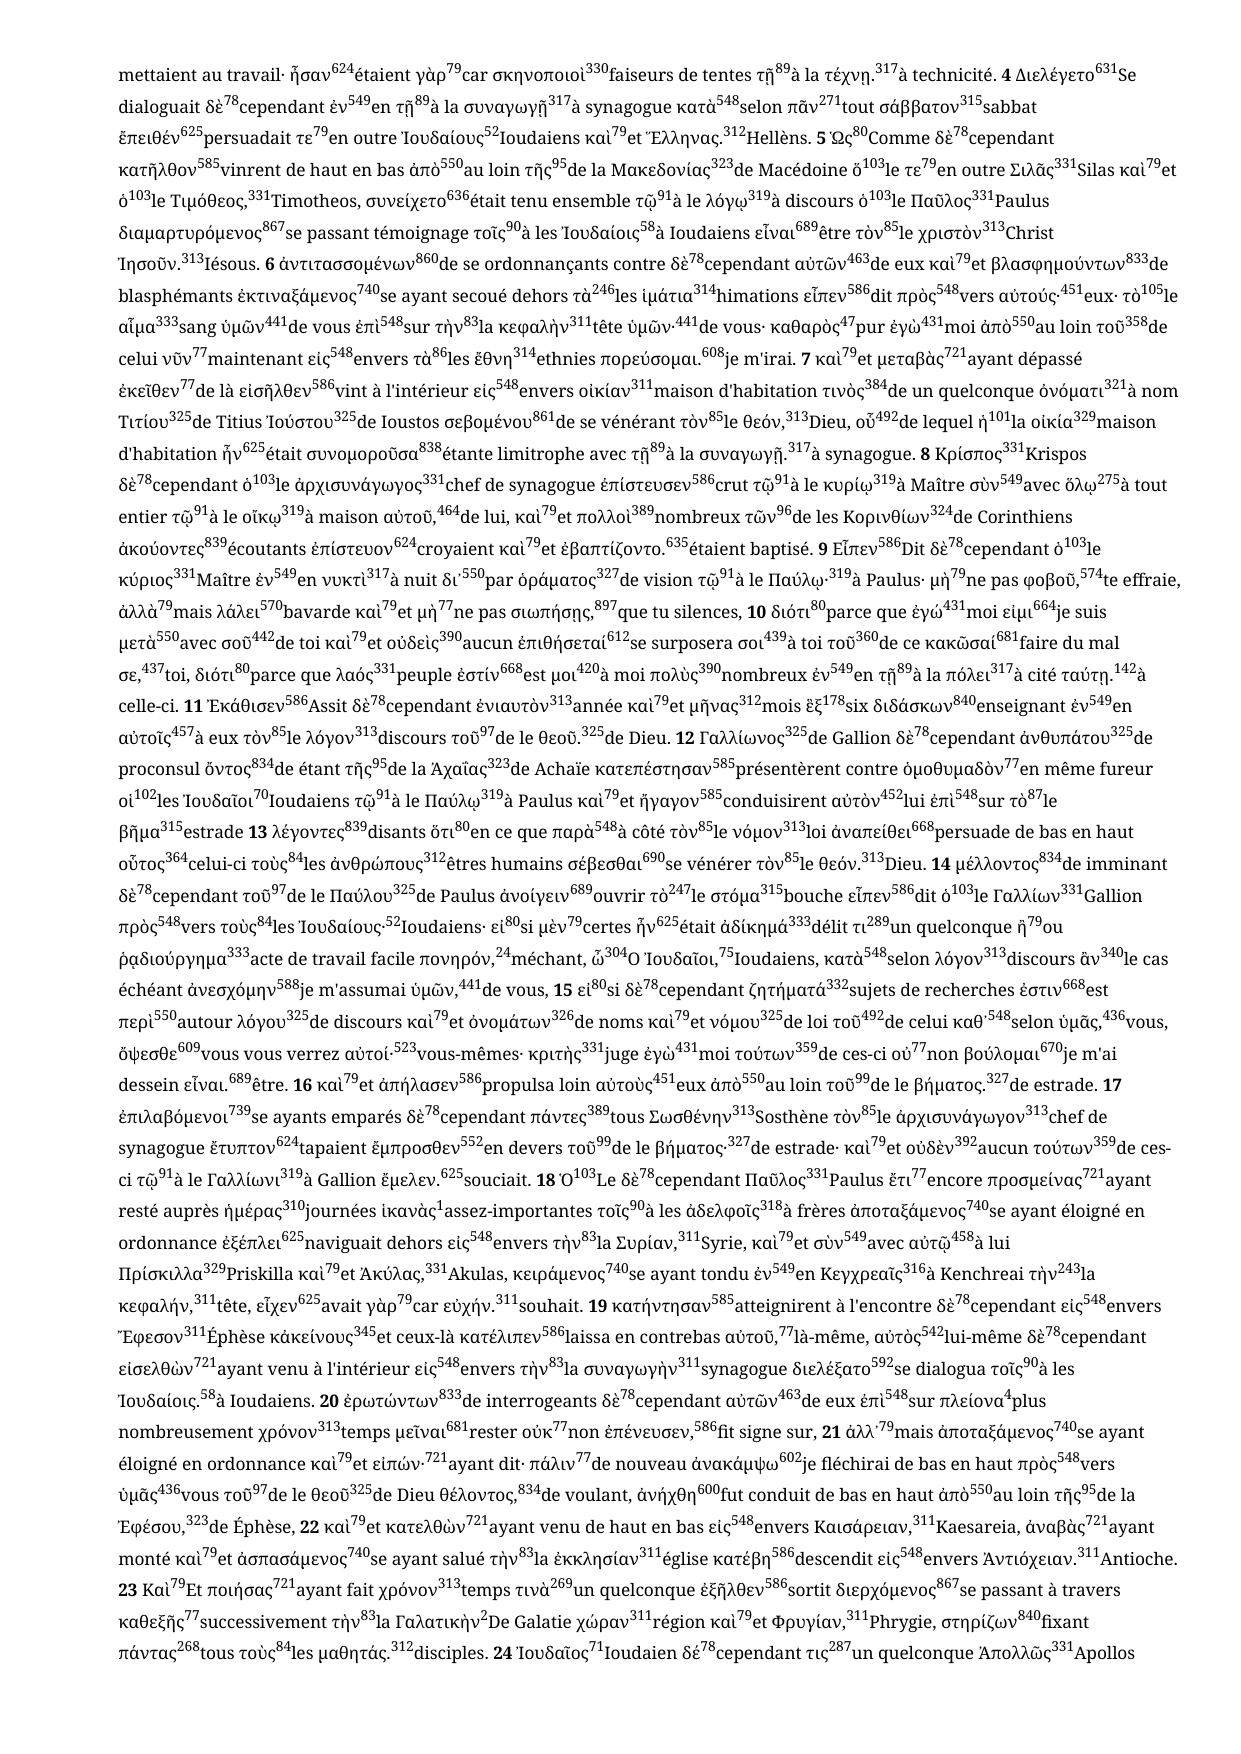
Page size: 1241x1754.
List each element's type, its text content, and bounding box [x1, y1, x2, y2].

text 1 Μετὰ548Après ταῦτα347ces-ci χωρισθεὶς760ayant été séparé ἐκ550hors τῶν94de les Ἀθηνῶν322de Athènes ἦλθεν586vint εἰς548envers Κόρινθον.311Corinthe. 2 καὶ79et εὑρών721ayant trouvé τινα269un quelconque Ἰουδαῖον53Ioudaien ὀνόματι321à nom Ἀκύλαν,313Akulas, Ποντικὸν32Pontique τῷ93à le γένει321à genre προσφάτως77récemment ἐληλυθότα770ayant venu ἀπὸ550au loin τῆς95de la Ἰταλίας323de Italie καὶ79et Πρίσκιλλαν311Priskilla γυναῖκα311femme αὐτοῦ,464de lui, διὰ548par le fait de τὸ348ce διατεταχέναι686avoir ordonné au-travers Κλαύδιον313Claudius χωρίζεσθαι692être séparé πάντας268tous τοὺς84les Ἰουδαίους52Ioudaiens ἀπὸ550au loin τῆς95de la Ῥώμης,323de Rome, προσῆλθεν586vint vers αὐτοῖς457à eux 3 καὶ79et διὰ548par le fait de τὸ87le ὁμότεχνον34même technicité εἶναι689être ἔμενεν625restait παρ᾽549à côté αὐτοῖς,457à eux, καὶ79et ἠργάζοντο·630se mettaient au travail· ἦσαν624étaient γὰρ79car σκηνοποιοὶ330faiseurs de tentes τῇ89à la τέχνῃ.317à technicité. 4 Διελέγετο631Se dialoguait δὲ78cependant ἐν549en τῇ89à la συναγωγῇ317à synagogue κατὰ548selon πᾶν271tout σάββατον315sabbat ἔπειθέν625persuadait τε79en outre Ἰουδαίους52Ioudaiens καὶ79et Ἕλληνας.312Hellèns. 5 Ὡς80Comme δὲ78cependant κατῆλθον585vinrent de haut en bas ἀπὸ550au loin τῆς95de la Μακεδονίας323de Macédoine ὅ103le τε79en outre Σιλᾶς331Silas καὶ79et ὁ103le Τιμόθεος,331Timotheos, συνείχετο636était tenu ensemble τῷ91à le λόγῳ319à discours ὁ103le Παῦλος331Paulus διαμαρτυρόμενος867se passant témoignage τοῖς90à les Ἰουδαίοις58à Ioudaiens εἶναι689être τὸν85le χριστὸν313Christ Ἰησοῦν.313Iésous. 6 ἀντιτασσομένων860de se ordonnançants contre δὲ78cependant αὐτῶν463de eux καὶ79et βλασφημούντων833de blasphémants ἐκτιναξάμενος740se ayant secoué dehors τὰ246les ἱμάτια314himations εἶπεν586dit πρὸς548vers αὐτούς·451eux· τὸ105le αἷμα333sang ὑμῶν441de vous ἐπὶ548sur τὴν83la κεφαλὴν311tête ὑμῶν·441de vous· καθαρὸς47pur ἐγὼ431moi ἀπὸ550au loin τοῦ358de celui νῦν77maintenant εἰς548envers τὰ86les ἔθνη314ethnies πορεύσομαι.608je m'irai. 7 καὶ79et μεταβὰς721ayant dépassé ἐκεῖθεν77de là εἰσῆλθεν586vint à l'intérieur εἰς548envers οἰκίαν311maison d'habitation τινὸς384de un quelconque ὀνόματι321à nom Τιτίου325de Titius Ἰούστου325de Ioustos σεβομένου861de se vénérant τὸν85le θεόν,313Dieu, οὗ492de lequel ἡ101la οἰκία329maison d'habitation ἦν625était συνομοροῦσα838étante limitrophe avec τῇ89à la συναγωγῇ.317à synagogue. 8 Κρίσπος331Krispos δὲ78cependant ὁ103le ἀρχισυνάγωγος331chef de synagogue ἐπίστευσεν586crut τῷ91à le κυρίῳ319à Maître σὺν549avec ὅλῳ275à tout entier τῷ91à le οἴκῳ319à maison αὐτοῦ,464de lui, καὶ79et πολλοὶ389nombreux τῶν96de les Κορινθίων324de Corinthiens ἀκούοντες839écoutants ἐπίστευον624croyaient καὶ79et ἐβαπτίζοντο.635étaient baptisé. 9 Εἶπεν586Dit δὲ78cependant ὁ103le κύριος331Maître ἐν549en νυκτὶ317à nuit δι᾽550par ὁράματος327de vision τῷ91à le Παύλῳ·319à Paulus· μὴ79ne pas φοβοῦ,574te effraie, ἀλλὰ79mais λάλει570bavarde καὶ79et μὴ77ne pas σιωπήσῃς,897que tu silences, 10 διότι80parce que ἐγώ431moi εἰμι664je suis μετὰ550avec σοῦ442de toi καὶ79et οὐδεὶς390aucun ἐπιθήσεταί612se surposera σοι439à toi τοῦ360de ce κακῶσαί681faire du mal σε,437toi, διότι80parce que λαός331peuple ἐστίν668est μοι420à moi πολὺς390nombreux ἐν549en τῇ89à la πόλει317à cité ταύτῃ.142à celle-ci. 11 Ἐκάθισεν586Assit δὲ78cependant ἐνιαυτὸν313année καὶ79et μῆνας312mois ἓξ178six διδάσκων840enseignant ἐν549en αὐτοῖς457à eux τὸν85le λόγον313discours τοῦ97de le θεοῦ.325de Dieu. 12 Γαλλίωνος325de Gallion δὲ78cependant ἀνθυπάτου325de proconsul ὄντος834de étant τῆς95de la Ἀχαΐας323de Achaïe κατεπέστησαν585présentèrent contre ὁμοθυμαδὸν77en même fureur οἱ102les Ἰουδαῖοι70Ioudaiens τῷ91à le Παύλῳ319à Paulus καὶ79et ἤγαγον585conduisirent αὐτὸν452lui ἐπὶ548sur τὸ87le βῆμα315estrade 13 λέγοντες839disants ὅτι80en ce que παρὰ548à côté τὸν85le νόμον313loi ἀναπείθει668persuade de bas en haut οὗτος364celui-ci τοὺς84les ἀνθρώπους312êtres humains σέβεσθαι690se vénérer τὸν85le θεόν.313Dieu. 14 μέλλοντος834de imminant δὲ78cependant τοῦ97de le Παύλου325de Paulus ἀνοίγειν689ouvrir τὸ247le στόμα315bouche εἶπεν586dit ὁ103le Γαλλίων331Gallion πρὸς548vers τοὺς84les Ἰουδαίους·52Ioudaiens· εἰ80si μὲν79certes ἦν625était ἀδίκημά333délit τι289un quelconque ἢ79ou ῥᾳδιούργημα333acte de travail facile πονηρόν,24méchant, ὦ304O Ἰουδαῖοι,75Ioudaiens, κατὰ548selon λόγον313discours ἂν340le cas échéant ἀνεσχόμην588je m'assumai ὑμῶν,441de vous, 15 εἰ80si δὲ78cependant ζητήματά332sujets de recherches ἐστιν668est περὶ550autour λόγου325de discours καὶ79et ὀνομάτων326de noms καὶ79et νόμου325de loi τοῦ492de celui καθ᾽548selon ὑμᾶς,436vous, ὄψεσθε609vous vous verrez αὐτοί·523vous-mêmes· κριτὴς331juge ἐγὼ431moi τούτων359de ces-ci οὐ77non βούλομαι670je m'ai dessein εἶναι.689être. 16 καὶ79et ἀπήλασεν586propulsa loin αὐτοὺς451eux ἀπὸ550au loin τοῦ99de le βήματος.327de estrade. 17 ἐπιλαβόμενοι739se ayants emparés δὲ78cependant πάντες389tous Σωσθένην313Sosthène τὸν85le ἀρχισυνάγωγον313chef de synagogue ἔτυπτον624tapaient ἔμπροσθεν552en devers τοῦ99de le βήματος·327de estrade· καὶ79et οὐδὲν392aucun τούτων359de ces-ci τῷ91à le Γαλλίωνι319à Gallion ἔμελεν.625souciait. 18 Ὁ103Le δὲ78cependant Παῦλος331Paulus ἔτι77encore προσμείνας721ayant resté auprès ἡμέρας310journées ἱκανὰς1assez-importantes τοῖς90à les ἀδελφοῖς318à frères ἀποταξάμενος740se ayant éloigné en ordonnance ἐξέπλει625naviguait dehors εἰς548envers τὴν83la Συρίαν,311Syrie, καὶ79et σὺν549avec αὐτῷ458à lui Πρίσκιλλα329Priskilla καὶ79et Ἀκύλας,331Akulas, κειράμενος740se ayant tondu ἐν549en Κεγχρεαῖς316à Kenchreai τὴν243la κεφαλήν,311tête, εἶχεν625avait γὰρ79car εὐχήν.311souhait. 19 κατήντησαν585atteignirent à l'encontre δὲ78cependant εἰς548envers Ἔφεσον311Éphèse κἀκείνους345et ceux-là κατέλιπεν586laissa en contrebas αὐτοῦ,77là-même, αὐτὸς542lui-même δὲ78cependant εἰσελθὼν721ayant venu à l'intérieur εἰς548envers τὴν83la συναγωγὴν311synagogue διελέξατο592se dialogua τοῖς90à les Ἰουδαίοις.58à Ioudaiens. 20 ἐρωτώντων833de interrogeants δὲ78cependant αὐτῶν463de eux ἐπὶ548sur πλείονα4plus nombreusement χρόνον313temps μεῖναι681rester οὐκ77non ἐπένευσεν,586fit signe sur, 21 ἀλλ᾽79mais ἀποταξάμενος740se ayant éloigné en ordonnance καὶ79et εἰπών·721ayant dit· πάλιν77de nouveau ἀνακάμψω602je fléchirai de bas en haut πρὸς548vers ὑμᾶς436vous τοῦ97de le θεοῦ325de Dieu θέλοντος,834de voulant, ἀνήχθη600fut conduit de bas en haut ἀπὸ550au loin τῆς95de la Ἐφέσου,323de Éphèse, 22 καὶ79et κατελθὼν721ayant venu de haut en bas εἰς548envers Καισάρειαν,311Kaesareia, ἀναβὰς721ayant monté καὶ79et ἀσπασάμενος740se ayant salué τὴν83la ἐκκλησίαν311église κατέβη586descendit εἰς548envers Ἀντιόχειαν.311Antioche. 23 Καὶ79Et ποιήσας721ayant fait χρόνον313temps τινὰ269un quelconque ἐξῆλθεν586sortit διερχόμενος867se passant à travers καθεξῆς77successivement τὴν83la Γαλατικὴν2De Galatie χώραν311région καὶ79et Φρυγίαν,311Phrygie, στηρίζων840fixant πάντας268tous τοὺς84les μαθητάς.312disciples. 24 Ἰουδαῖος71Ioudaien δέ78cependant τις287un quelconque Ἀπολλῶς331Apollos ὀνόματι,321à nom, Ἀλεξανδρεὺς331Alexandrin τῷ93à le γένει,321à genre, ἀνὴρ331homme λόγιος,22de logion, κατήντησεν586atteignit à l'encontre εἰς548envers Ἔφεσον,311Éphèse, δυνατὸς47puissant ὢν840étant ἐν549en ταῖς88à les γραφαῖς.316à graphes. 25 οὗτος364celui-ci ἦν625était κατηχημένος813ayant été catéchisé τὴν83la ὁδὸν311chemin τοῦ97de le κυρίου325de Maître καὶ79et ζέων840bouillant τῷ93à le πνεύματι321à souffle ἐλάλει625bavardait καὶ79et ἐδίδασκεν625enseignait ἀκριβῶς77exactement τὰ347ces περὶ550autour τοῦ97de le Ἰησοῦ,325de Iésous, ἐπιστάμενος867se établissant sûrement μόνον77seulement τὸ87le βάπτισμα315baptême Ἰωάννου·325de Ioannes· 26 οὗτός364celui-ci τε79en outre ἤρξατο592se origina παρρησιάζεσθαι690se oraliser franchement ἐν549en τῇ89à la συναγωγῇ.317à synagogue. ἀκούσαντες720ayants écoutés δὲ78cependant αὐτοῦ464de lui Πρίσκιλλα329Priskilla καὶ79et Ἀκύλας331Akulas προσελάβοντο591se prirent auprès αὐτὸν452lui καὶ79et ἀκριβέστερον77plus exactement αὐτῷ458à lui ἐξέθεντο591se exposèrent τὴν83la ὁδὸν311chemin [τοῦ97[de le θεοῦ].325de Dieu]. 27 βουλομένου861de se ayant dessein δὲ78cependant αὐτοῦ464de lui διελθεῖν681passer à travers εἰς548envers τὴν83la Ἀχαΐαν,311Achaïe, προτρεψάμενοι739se ayants tournés en avant οἱ102les ἀδελφοὶ330frères ἔγραψαν585graphèrent τοῖς90à les μαθηταῖς318à disciples ἀποδέξασθαι682se accepter loin αὐτόν,452lui, ὃς498lequel παραγενόμενος740se ayant devenu à côté συνεβάλετο592se jeta ensemble πολὺ375nombreux τοῖς351à ceux πεπιστευκόσιν773à ayants crus διὰ550par τῆς95de la χάριτος·323de grâce· 28 εὐτόνως77d'une manière bien tendue γὰρ79car τοῖς90à les Ἰουδαίοις58à Ioudaiens διακατηλέγχετο631se réfutait complètement δημοσίᾳ57à publique ἐπιδεικνὺς840montrant sûrement διὰ550par τῶν94de les γραφῶν322de graphes εἶναι689être τὸν85le χριστὸν313Christ Ἰησοῦν.313Iésous. [118, 59, 1181, 1665]
